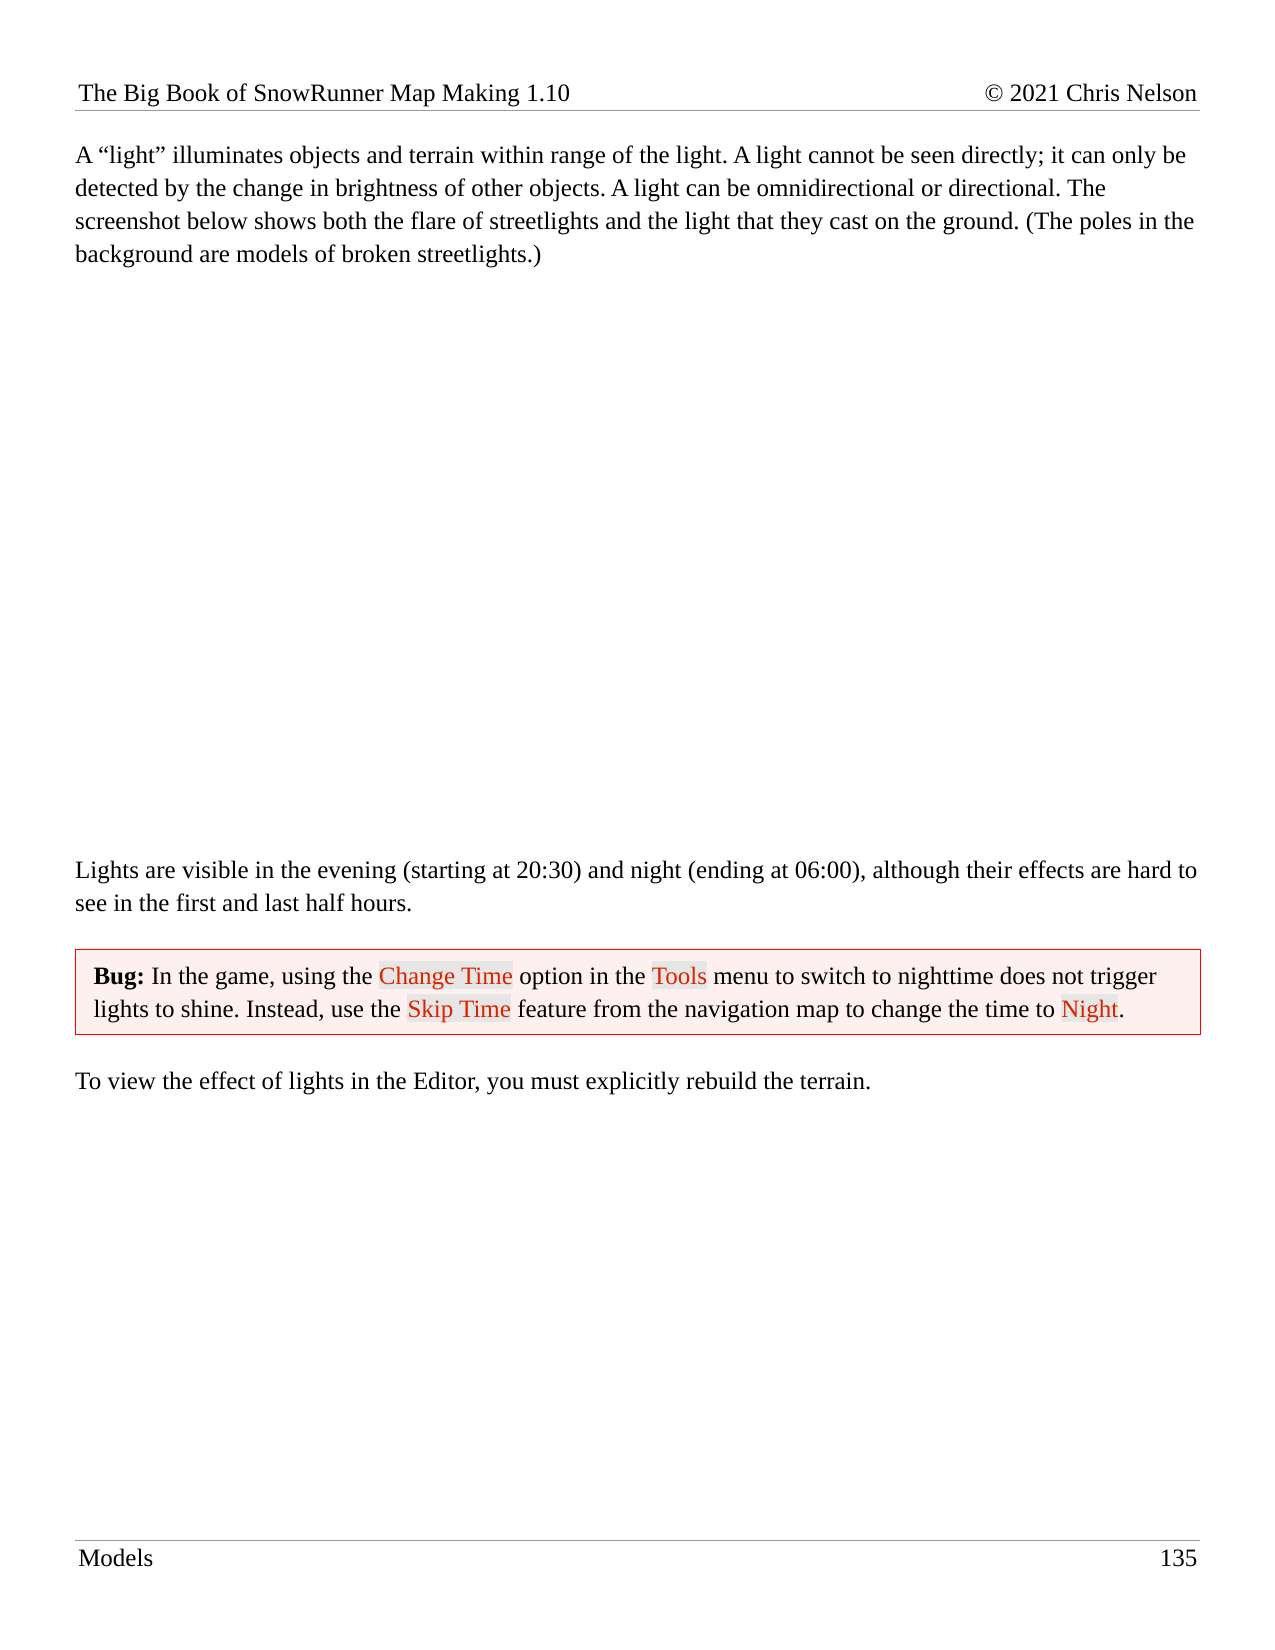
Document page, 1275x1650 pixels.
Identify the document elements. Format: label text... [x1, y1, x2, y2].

text A “light” illuminates objects and terrain within range of the light. A light cannot be seen directly; it can only be detected by the change in brightness of other objects. A light can be omnidirectional or directional. The screenshot below shows both the flare of streetlights and the light that they cast on the ground. (The poles in the background are models of broken streetlights.) [75, 140, 1200, 268]
text To view the effect of lights in the Editor, you must explicitly rebuild the terrain. [75, 1066, 1200, 1095]
list In the game, using the Change Time option in the Tools menu to switch to nighttime does not trigger lights to shine. Instead, use the Skip Time feature from the navigation map to change the time to Night. [76, 950, 1200, 1034]
text Lights are visible in the evening (starting at 20:30) and night (ending at 06:00), although their effects are hard to see in the first and last half hours. [75, 855, 1200, 917]
